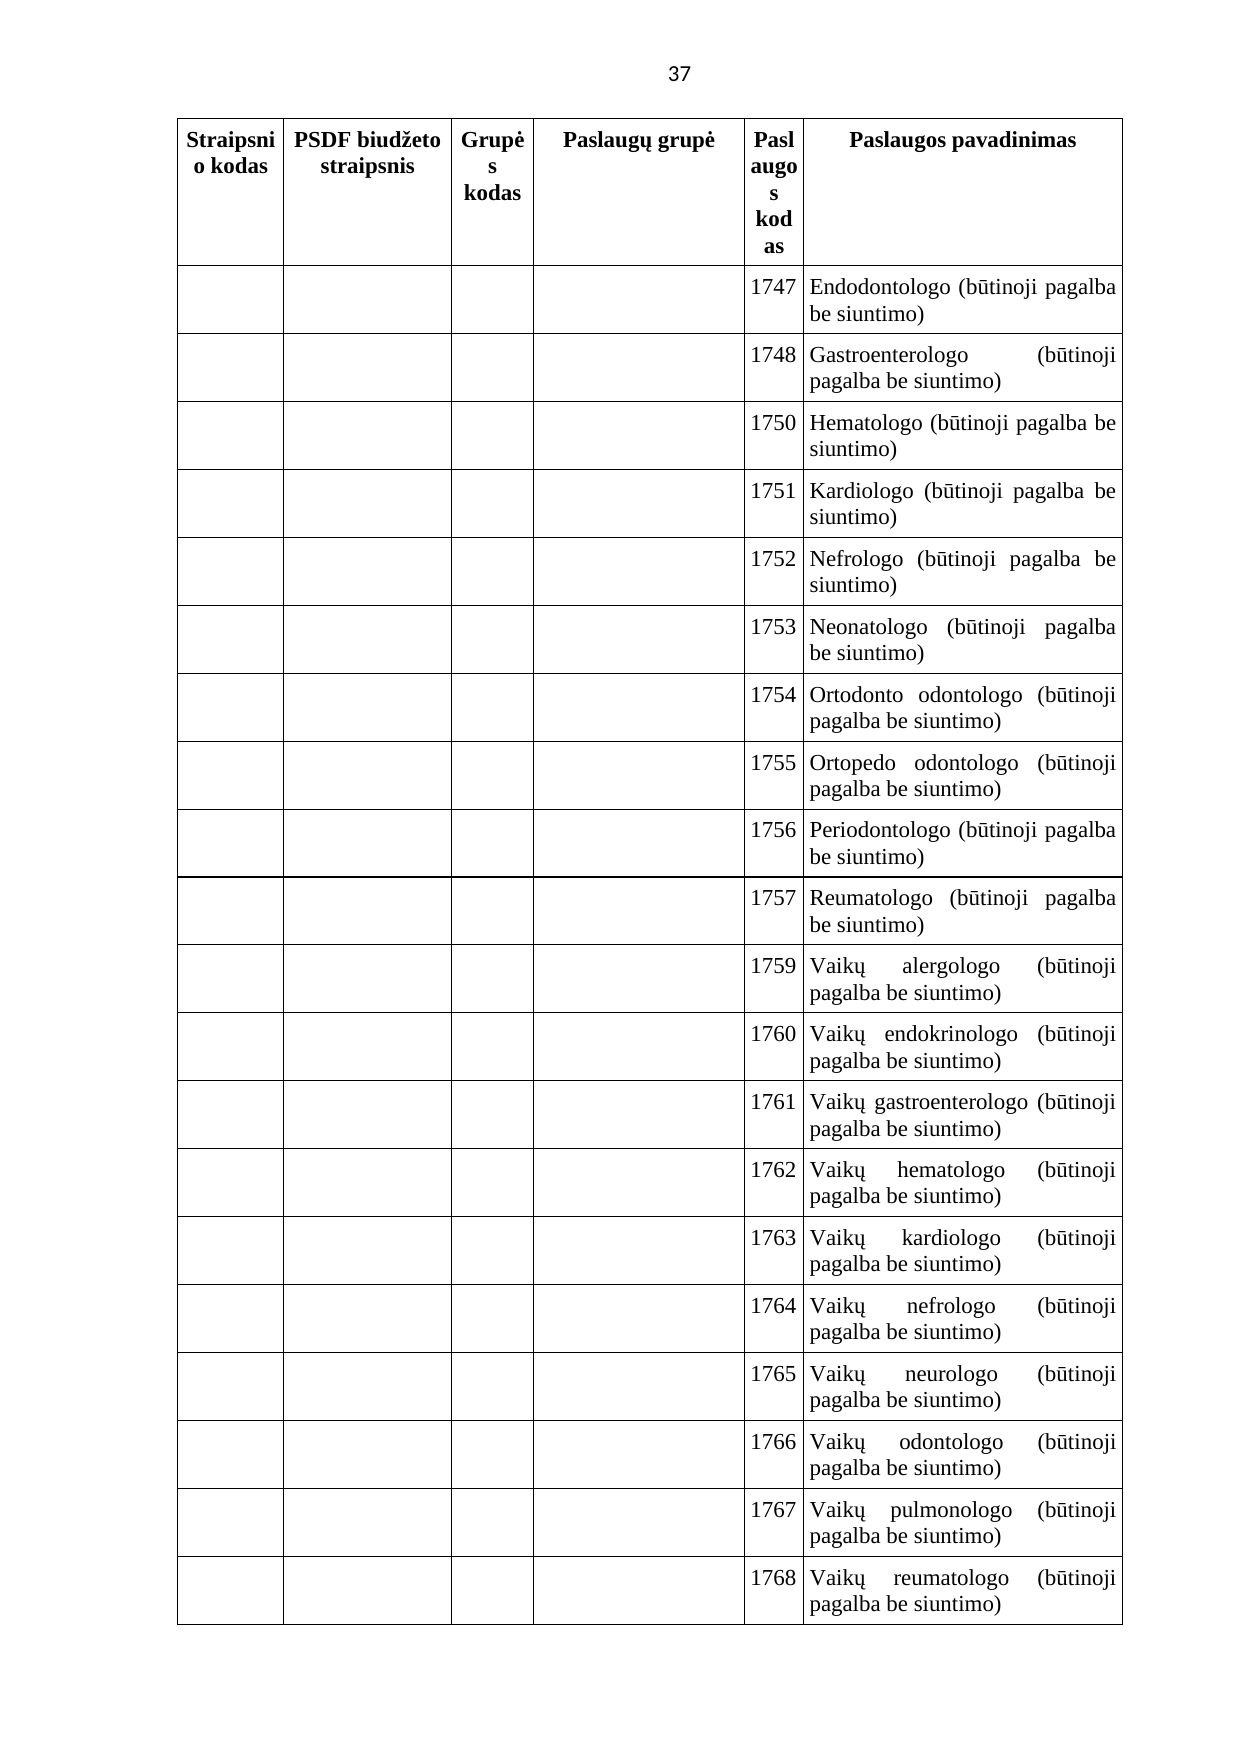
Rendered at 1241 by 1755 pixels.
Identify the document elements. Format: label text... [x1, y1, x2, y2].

table_cell 1766 [745, 1421, 803, 1488]
table_cell [284, 1421, 451, 1488]
table_cell [284, 402, 451, 469]
table_cell 1755 [745, 742, 803, 808]
table_cell [452, 1557, 533, 1623]
table_cell [534, 1217, 744, 1284]
table_cell 1750 [745, 402, 803, 469]
table_cell [178, 1353, 283, 1420]
table_cell 1751 [745, 470, 803, 537]
table_cell [452, 945, 533, 1012]
table_cell [178, 538, 283, 605]
table_cell [452, 334, 533, 401]
table_cell [534, 1489, 744, 1556]
table_cell 1754 [745, 674, 803, 741]
table_cell Vaikų hematologo (būtinoji pagalba be siuntimo) [804, 1149, 1122, 1216]
table_cell [452, 1489, 533, 1556]
table_cell Neonatologo (būtinoji pagalba be siuntimo) [804, 606, 1122, 673]
table_cell Endodontologo (būtinoji pagalba be siuntimo) [804, 266, 1122, 333]
table_cell [534, 1421, 744, 1488]
table_cell Vaikų pulmonologo (būtinoji pagalba be siuntimo) [804, 1489, 1122, 1556]
table_cell [534, 810, 744, 876]
table_cell [178, 878, 283, 944]
table_cell [452, 878, 533, 944]
table_cell [534, 674, 744, 741]
table_cell 1768 [745, 1557, 803, 1623]
table_cell [284, 1557, 451, 1623]
table_cell Vaikų nefrologo (būtinoji pagalba be siuntimo) [804, 1285, 1122, 1352]
table_cell 1763 [745, 1217, 803, 1284]
table_cell [178, 742, 283, 808]
table_cell Nefrologo (būtinoji pagalba be siuntimo) [804, 538, 1122, 605]
table_cell [284, 1149, 451, 1216]
table_cell [452, 674, 533, 741]
table_cell 1757 [745, 878, 803, 944]
table_header Paslaugų grupė [534, 119, 744, 265]
table_cell [284, 1489, 451, 1556]
table_cell [178, 606, 283, 673]
table_cell [452, 1353, 533, 1420]
table_cell Vaikų gastroenterologo (būtinoji pagalba be siuntimo) [804, 1081, 1122, 1148]
table_cell [284, 742, 451, 808]
table_header Paslaugos kodas [745, 119, 803, 265]
table_cell Gastroenterologo (būtinoji pagalba be siuntimo) [804, 334, 1122, 401]
table_cell [534, 1557, 744, 1623]
table_cell Kardiologo (būtinoji pagalba be siuntimo) [804, 470, 1122, 537]
table_cell [534, 266, 744, 333]
table_cell [452, 1149, 533, 1216]
table_cell 1760 [745, 1013, 803, 1080]
table_cell [178, 674, 283, 741]
table_cell [284, 945, 451, 1012]
table_cell [284, 1081, 451, 1148]
table_cell [534, 1149, 744, 1216]
table_header Paslaugos pavadinimas [804, 119, 1122, 265]
table_cell [178, 1489, 283, 1556]
table_cell Vaikų alergologo (būtinoji pagalba be siuntimo) [804, 945, 1122, 1012]
table_cell 1761 [745, 1081, 803, 1148]
table_cell [452, 402, 533, 469]
table_cell [284, 1285, 451, 1352]
table_cell [178, 945, 283, 1012]
table_cell 1765 [745, 1353, 803, 1420]
table_cell [452, 606, 533, 673]
table_cell [452, 1013, 533, 1080]
table_cell Periodontologo (būtinoji pagalba be siuntimo) [804, 810, 1122, 876]
table_cell [534, 470, 744, 537]
table_cell Vaikų kardiologo (būtinoji pagalba be siuntimo) [804, 1217, 1122, 1284]
table_cell Hematologo (būtinoji pagalba be siuntimo) [804, 402, 1122, 469]
table_cell [452, 538, 533, 605]
table_cell [284, 1013, 451, 1080]
table_cell [452, 266, 533, 333]
table_cell [178, 402, 283, 469]
table_cell [534, 742, 744, 808]
table_cell [452, 470, 533, 537]
table_cell [284, 266, 451, 333]
table_cell [284, 878, 451, 944]
table_cell [534, 878, 744, 944]
table_cell [284, 470, 451, 537]
table_cell [178, 810, 283, 876]
table_cell 1764 [745, 1285, 803, 1352]
table_cell 1748 [745, 334, 803, 401]
table_cell [284, 1217, 451, 1284]
table_cell [534, 538, 744, 605]
table_cell [178, 334, 283, 401]
table_cell [452, 742, 533, 808]
table_cell 1753 [745, 606, 803, 673]
table_cell [534, 945, 744, 1012]
table_header PSDF biudžeto straipsnis [284, 119, 451, 265]
table_cell Reumatologo (būtinoji pagalba be siuntimo) [804, 878, 1122, 944]
table_cell [178, 1149, 283, 1216]
table_cell [452, 1081, 533, 1148]
table_cell [452, 1285, 533, 1352]
table_cell [284, 334, 451, 401]
table_cell [178, 1421, 283, 1488]
table_cell [534, 1081, 744, 1148]
table_header Grupės kodas [452, 119, 533, 265]
table_cell [178, 470, 283, 537]
table_cell Vaikų endokrinologo (būtinoji pagalba be siuntimo) [804, 1013, 1122, 1080]
table_cell 1756 [745, 810, 803, 876]
table_cell [452, 1421, 533, 1488]
table_cell Vaikų odontologo (būtinoji pagalba be siuntimo) [804, 1421, 1122, 1488]
table_cell Vaikų neurologo (būtinoji pagalba be siuntimo) [804, 1353, 1122, 1420]
table_cell [534, 1353, 744, 1420]
table_cell [452, 1217, 533, 1284]
table_cell [534, 402, 744, 469]
table_cell Ortodonto odontologo (būtinoji pagalba be siuntimo) [804, 674, 1122, 741]
table_header Straipsnio kodas [178, 119, 283, 265]
table_cell [284, 674, 451, 741]
table_cell [284, 810, 451, 876]
table_cell 1747 [745, 266, 803, 333]
table_cell [178, 1013, 283, 1080]
table_cell [534, 606, 744, 673]
table_cell [178, 266, 283, 333]
table_cell [284, 538, 451, 605]
table_cell [178, 1217, 283, 1284]
table_cell [178, 1285, 283, 1352]
table_cell Ortopedo odontologo (būtinoji pagalba be siuntimo) [804, 742, 1122, 808]
table_cell Vaikų reumatologo (būtinoji pagalba be siuntimo) [804, 1557, 1122, 1623]
table_cell 1767 [745, 1489, 803, 1556]
table_cell 1762 [745, 1149, 803, 1216]
table_cell [178, 1557, 283, 1623]
table_cell [284, 606, 451, 673]
table_cell [534, 1013, 744, 1080]
table_cell [452, 810, 533, 876]
table_cell [178, 1081, 283, 1148]
table_cell 1759 [745, 945, 803, 1012]
table_cell 1752 [745, 538, 803, 605]
table_cell [534, 334, 744, 401]
table_cell [284, 1353, 451, 1420]
table_cell [534, 1285, 744, 1352]
